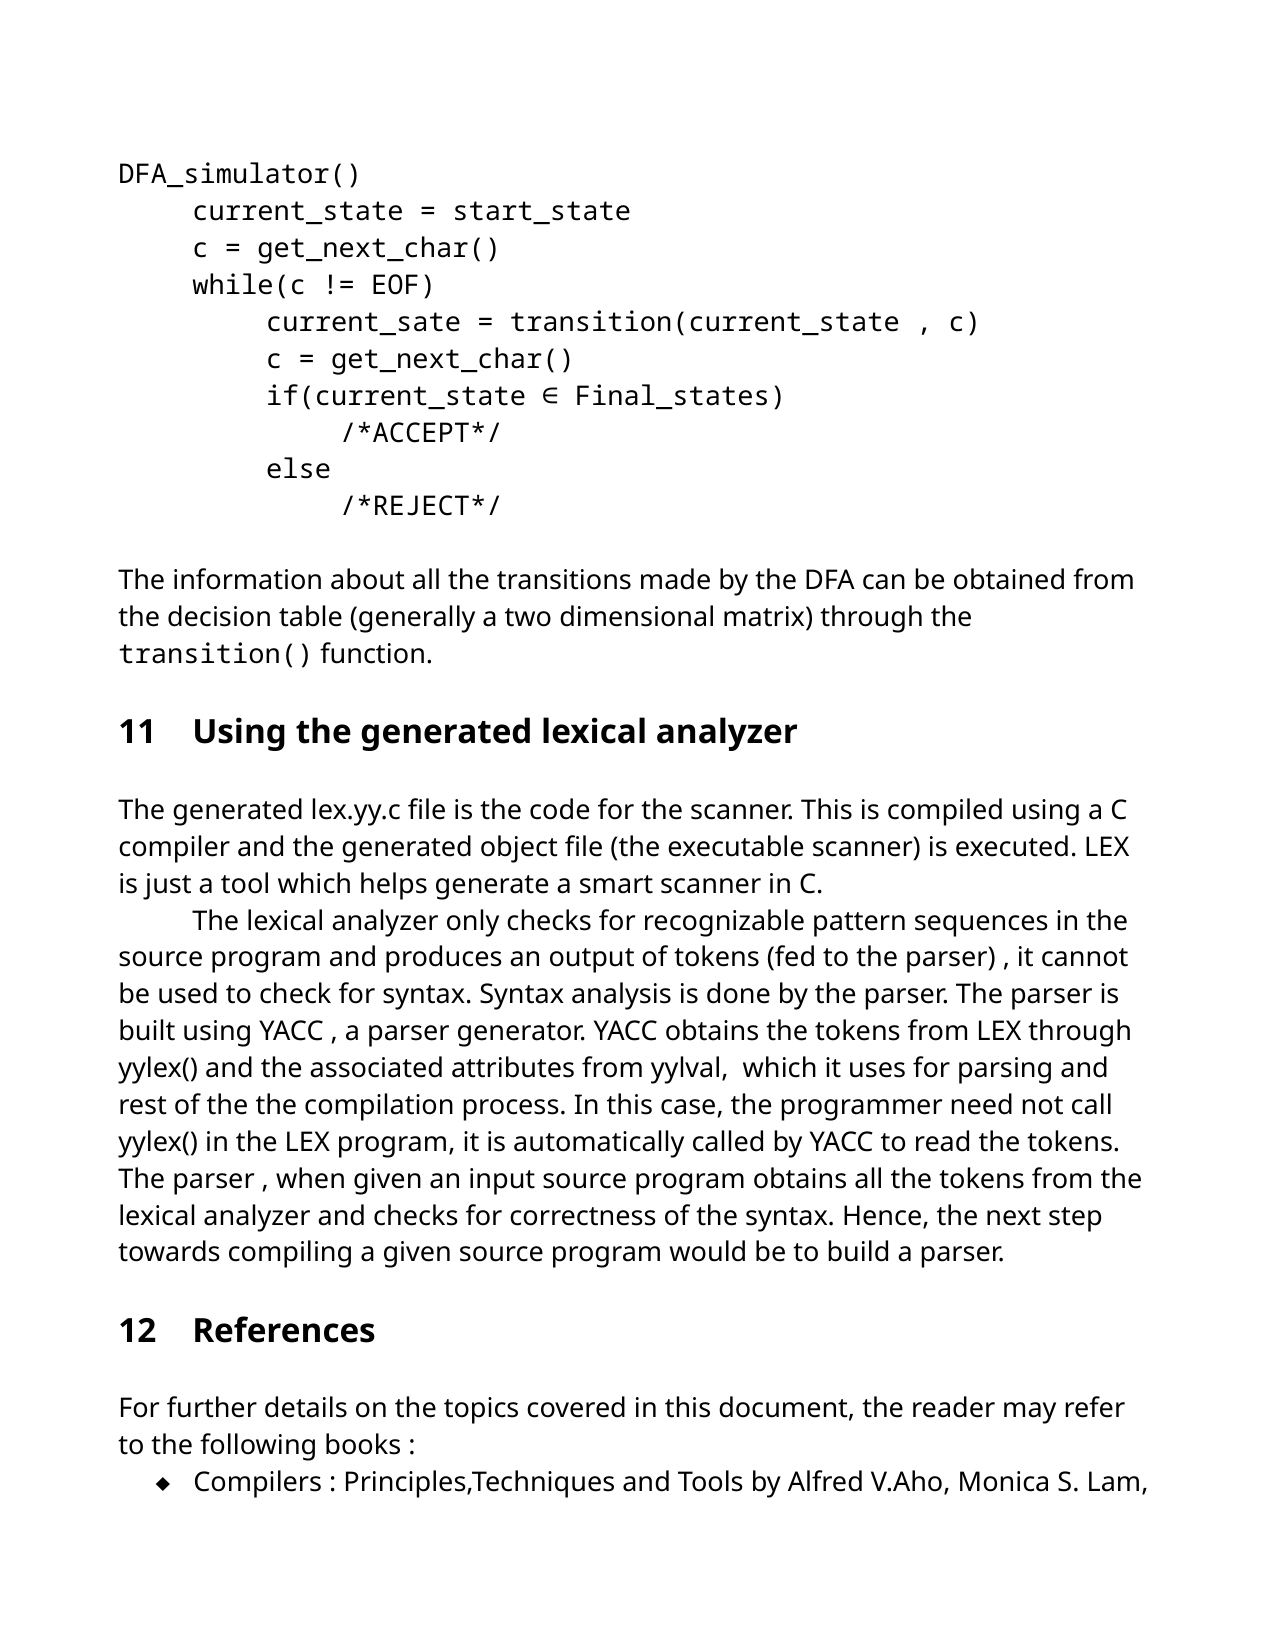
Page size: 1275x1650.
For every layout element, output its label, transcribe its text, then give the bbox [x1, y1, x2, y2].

text if(current_state ∈ Final_states) [118, 376, 1157, 413]
text 12 References [118, 1307, 1157, 1352]
text c = get_next_char() [118, 339, 1157, 376]
text The information about all the transitions made by the DFA can be obtained from the decision table (generally a two dimensional matrix) through the transition() function. [118, 561, 1157, 671]
text current_sate = transition(current_state , c) [118, 302, 1157, 339]
text else [118, 450, 1157, 487]
text current_state = start_state [118, 192, 1157, 229]
text /*REJECT*/ [118, 487, 1157, 524]
text while(c != EOF) [118, 266, 1157, 302]
text /*ACCEPT*/ [118, 413, 1157, 450]
text For further details on the topics covered in this document, the reader may refer to the following books : [118, 1389, 1157, 1463]
text The generated lex.yy.c file is the code for the scanner. This is compiled using a C compiler and the generated object file (the executable scanner) is executed. LEX is just a tool which helps generate a smart scanner in C. [118, 790, 1157, 901]
text The lexical analyzer only checks for recognizable pattern sequences in the source program and produces an output of tokens (fed to the parser) , it cannot be used to check for syntax. Syntax analysis is done by the parser. The parser is built using YACC , a parser generator. YACC obtains the tokens from LEX through yylex() and the associated attributes from yylval, which it uses for parsing and rest of the the compilation process. In this case, the programmer need not call yylex() in the LEX program, it is automatically called by YACC to read the tokens. The parser , when given an input source program obtains all the tokens from the lexical analyzer and checks for correctness of the syntax. Hence, the next step towards compiling a given source program would be to build a parser. [118, 901, 1157, 1270]
text c = get_next_char() [118, 229, 1157, 266]
text 11 Using the generated lexical analyzer [118, 708, 1157, 753]
list Compilers : Principles,Techniques and Tools by Alfred V.Aho, Monica S. Lam, [156, 1463, 1157, 1499]
text DFA_simulator() [118, 155, 1157, 192]
